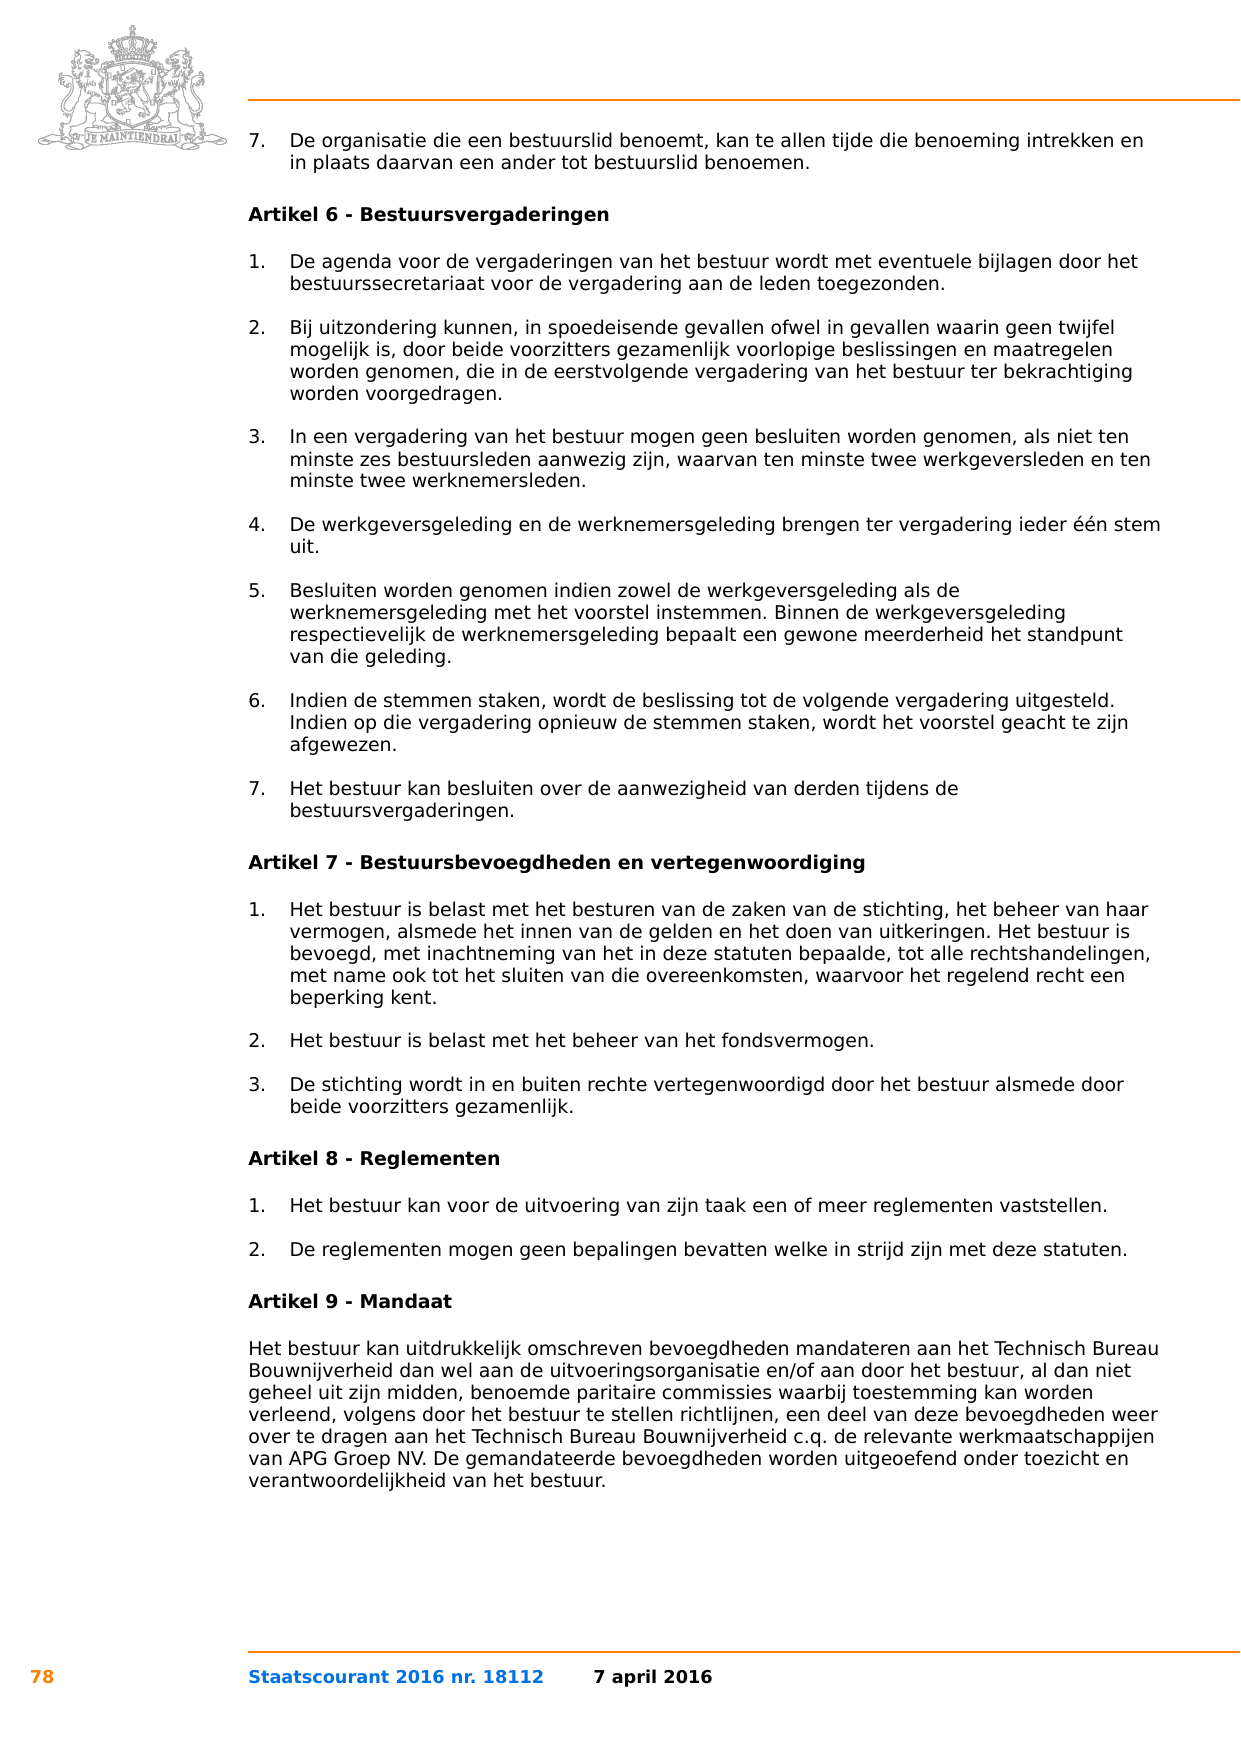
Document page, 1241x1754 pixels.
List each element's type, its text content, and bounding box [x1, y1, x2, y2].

text 3. In een vergadering van het bestuur mogen geen besluiten worden genomen, als niet ten minste zes bestuursleden aanwezig zijn, waarvan ten minste twee werkgeversleden en ten minste twee werknemersleden. [248, 426, 1163, 492]
text 2. De reglementen mogen geen bepalingen bevatten welke in strijd zijn met deze statuten. [248, 1239, 1163, 1261]
text Het bestuur kan uitdrukkelijk omschreven bevoegdheden mandateren aan het Technisch Bureau Bouwnijverheid dan wel aan de uitvoeringsorganisatie en/of aan door het bestuur, al dan niet geheel uit zijn midden, benoemde paritaire commissies waarbij toestemming kan worden verleend, volgens door het bestuur te stellen richtlijnen, een deel van deze bevoegdheden weer over te dragen aan het Technisch Bureau Bouwnijverheid c.q. de relevante werkmaatschappijen van APG Groep NV. De gemandateerde bevoegdheden worden uitgeoefend onder toezicht en verantwoordelijkheid van het bestuur. [248, 1338, 1163, 1492]
text 6. Indien de stemmen staken, wordt de beslissing tot de volgende vergadering uitgesteld. Indien op die vergadering opnieuw de stemmen staken, wordt het voorstel geacht te zijn afgewezen. [248, 690, 1163, 756]
text 1. De agenda voor de vergaderingen van het bestuur wordt met eventuele bijlagen door het bestuurssecretariaat voor de vergadering aan de leden toegezonden. [248, 251, 1163, 295]
text 7. De organisatie die een bestuurslid benoemt, kan te allen tijde die benoeming intrekken en in plaats daarvan een ander tot bestuurslid benoemen. [248, 130, 1163, 174]
text 4. De werkgeversgeleding en de werknemersgeleding brengen ter vergadering ieder één stem uit. [248, 514, 1163, 558]
subtitle Artikel 6 - Bestuursvergaderingen [248, 204, 1163, 226]
text 7. Het bestuur kan besluiten over de aanwezigheid van derden tijdens de bestuursvergaderingen. [248, 778, 1163, 822]
subtitle Artikel 7 - Bestuursbevoegdheden en vertegenwoordiging [248, 852, 1163, 874]
text 2. Bij uitzondering kunnen, in spoedeisende gevallen ofwel in gevallen waarin geen twijfel mogelijk is, door beide voorzitters gezamenlijk voorlopige beslissingen en maatregelen worden genomen, die in de eerstvolgende vergadering van het bestuur ter bekrachtiging worden voorgedragen. [248, 317, 1163, 404]
subtitle Artikel 9 - Mandaat [248, 1291, 1163, 1313]
text 3. De stichting wordt in en buiten rechte vertegenwoordigd door het bestuur alsmede door beide voorzitters gezamenlijk. [248, 1074, 1163, 1118]
text 5. Besluiten worden genomen indien zowel de werkgeversgeleding als de werknemersgeleding met het voorstel instemmen. Binnen de werkgeversgeleding respectievelijk de werknemersgeleding bepaalt een gewone meerderheid het standpunt van die geleding. [248, 580, 1163, 668]
text 1. Het bestuur kan voor de uitvoering van zijn taak een of meer reglementen vaststellen. [248, 1195, 1163, 1217]
text 2. Het bestuur is belast met het beheer van het fondsvermogen. [248, 1030, 1163, 1052]
text 1. Het bestuur is belast met het besturen van de zaken van de stichting, het beheer van haar vermogen, alsmede het innen van de gelden en het doen van uitkeringen. Het bestuur is bevoegd, met inachtneming van het in deze statuten bepaalde, tot alle rechtshandelingen, met name ook tot het sluiten van die overeenkomsten, waarvoor het regelend recht een beperking kent. [248, 899, 1163, 1008]
subtitle Artikel 8 - Reglementen [248, 1148, 1163, 1170]
picture [38, 25, 227, 150]
